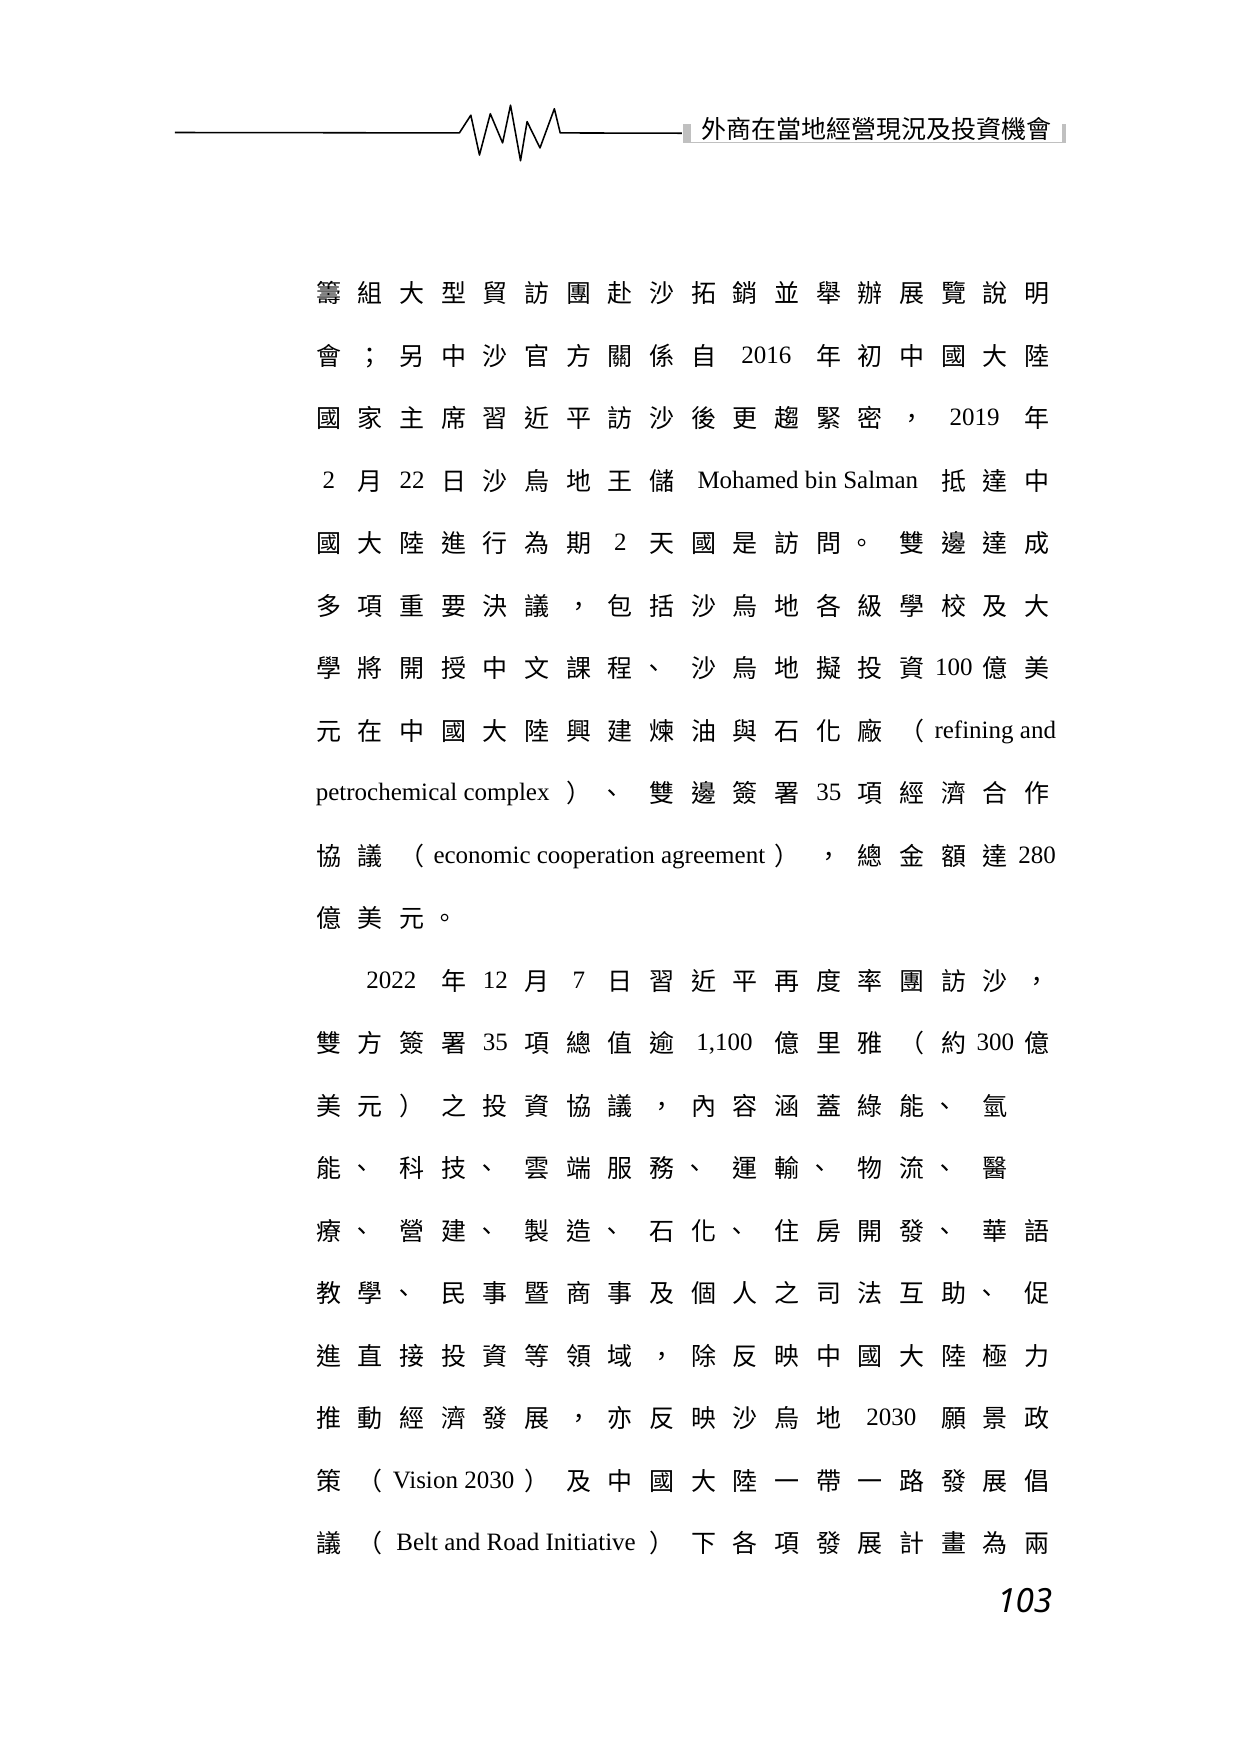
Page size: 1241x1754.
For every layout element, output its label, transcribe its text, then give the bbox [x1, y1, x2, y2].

text 籌組大型貿訪團赴沙拓銷並舉辦展覽說明會；另中沙官方關係自2016年初中國大陸國家主席習近平訪沙後更趨緊密，2019年2月22日沙烏地王儲Mohamed bin Salman抵達中國大陸進行為期2天國是訪問。雙邊達成多項重要決議，包括沙烏地各級學校及大學將開授中文課程、沙烏地擬投資100億美元在中國大陸興建煉油與石化廠（refining and petrochemical complex）、雙邊簽署35項經濟合作協議（economic cooperation agreement），總金額達280億美元。 [281, 250, 1058, 938]
text 2022年12月7日習近平再度率團訪沙，雙方簽署35項總值逾1,100億里雅（約300億美元）之投資協議，內容涵蓋綠能、氫能、科技、雲端服務、運輸、物流、醫療、營建、製造、石化、住房開發、華語教學、民事暨商事及個人之司法互助、促進直接投資等領域，除反映中國大陸極力推動經濟發展，亦反映沙烏地2030願景政策（Vision 2030）及中國大陸一帶一路發展倡議（Belt and Road Initiative）下各項發展計畫為兩 [281, 938, 1058, 1563]
